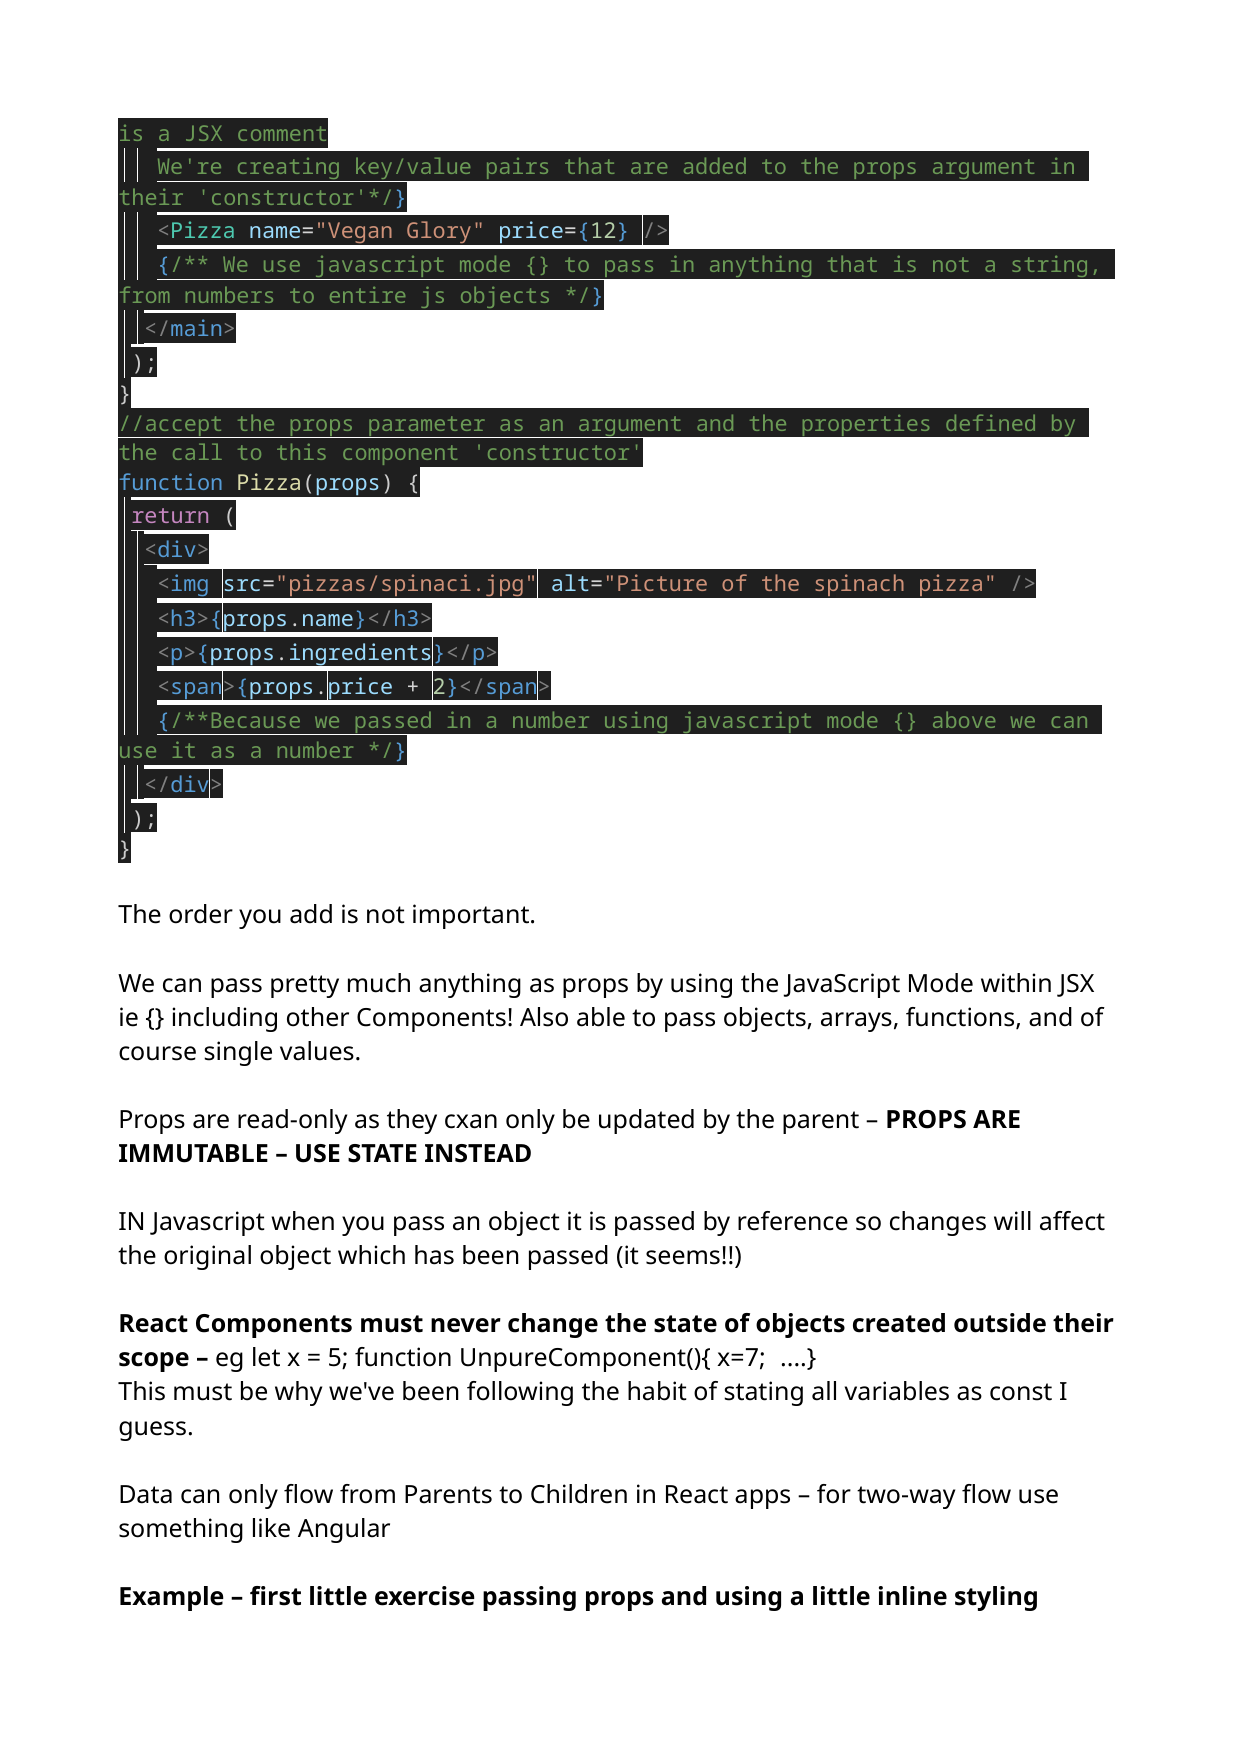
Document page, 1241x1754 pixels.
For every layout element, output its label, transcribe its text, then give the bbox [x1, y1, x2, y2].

text function Pizza(props) { [118, 467, 1122, 497]
text The order you add is not important. [118, 897, 1122, 931]
text <span>{props.price + 2}</span> [118, 667, 1122, 701]
text {/** We use javascript mode {} to pass in anything that is not a string, from numbers to entire js objects */} [118, 246, 1122, 310]
text <Pizza name="Vegan Glory" price={12} /> [118, 212, 1122, 246]
text </div> [118, 765, 1122, 799]
text <p>{props.ingredients}</p> [118, 633, 1122, 667]
text //accept the props parameter as an argument and the properties defined by the call to this component 'constructor' [118, 408, 1122, 467]
text </main> [118, 310, 1122, 344]
text ); [118, 799, 1122, 833]
text return ( [118, 497, 1122, 531]
text <div> [118, 531, 1122, 565]
text We're creating key/value pairs that are added to the props argument in their 'constructor'*/} [118, 148, 1122, 212]
text This must be why we've been following the habit of stating all variables as const I guess. [118, 1374, 1122, 1442]
text ); [118, 344, 1122, 378]
text } [118, 378, 1122, 408]
text IN Javascript when you pass an object it is passed by reference so changes will affect the original object which has been passed (it seems!!) [118, 1204, 1122, 1272]
text Example – first little exercise passing props and using a little inline styling [118, 1578, 1122, 1612]
text <img src="pizzas/spinaci.jpg" alt="Picture of the spinach pizza" /> [118, 565, 1122, 599]
text <h3>{props.name}</h3> [118, 599, 1122, 633]
text Data can only flow from Parents to Children in React apps – for two-way flow use something like Angular [118, 1476, 1122, 1544]
text We can pass pretty much anything as props by using the JavaScript Mode within JSX ie {} including other Components! Also able to pass objects, arrays, functions, and of course single values. [118, 965, 1122, 1067]
text {/**Because we passed in a number using javascript mode {} above we can use it as a number */} [118, 701, 1122, 765]
text Props are read-only as they cxan only be updated by the parent – PROPS ARE IMMUTABLE – USE STATE INSTEAD [118, 1102, 1122, 1170]
text React Components must never change the state of objects created outside their scope – eg let x = 5; function UnpureComponent(){ x=7; ....} [118, 1306, 1122, 1374]
text } [118, 833, 1122, 863]
text is a JSX comment [118, 118, 1122, 148]
